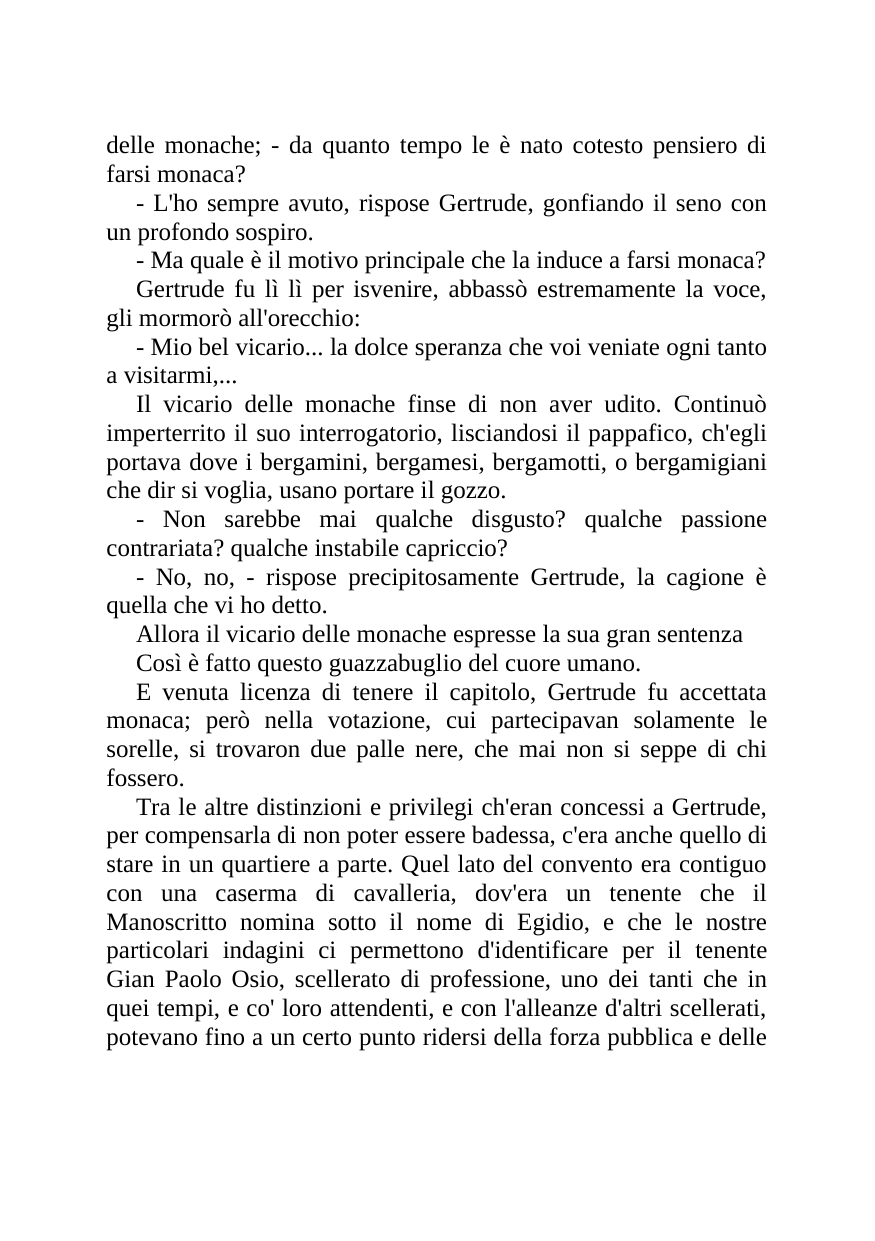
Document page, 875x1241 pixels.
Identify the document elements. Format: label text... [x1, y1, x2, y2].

text - Non sarebbe mai qualche disgusto? qualche passione contrariata? qualche instabile capriccio? [106, 504, 768, 562]
text - Mio bel vicario... la dolce speranza che voi veniate ogni tanto a visitarmi,... [106, 332, 768, 389]
text Allora il vicario delle monache espresse la sua gran sentenza [106, 619, 768, 648]
text Tra le altre distinzioni e privilegi ch'eran concessi a Gertrude, per compensarla di non poter essere badessa, c'era anche quello di stare in un quartiere a parte. Quel lato del convento era contiguo con una caserma di cavalleria, dov'era un tenente che il Manoscritto nomina sotto il nome di Egidio, e che le nostre particolari indagini ci permettono d'identificare per il tenente Gian Paolo Osio, scellerato di professione, uno dei tanti che in quei tempi, e co' loro attendenti, e con l'alleanze d'altri scellerati, potevano fino a un certo punto ridersi della forza pubblica e delle [106, 792, 768, 1050]
text - Ma quale è il motivo principale che la induce a farsi monaca? [106, 245, 768, 274]
text Il vicario delle monache finse di non aver udito. Continuò imperterrito il suo interrogatorio, lisciandosi il pappafico, ch'egli portava dove i bergamini, bergamesi, bergamotti, o bergamigiani che dir si voglia, usano portare il gozzo. [106, 389, 768, 504]
text E venuta licenza di tenere il capitolo, Gertrude fu accettata monaca; però nella votazione, cui partecipavan solamente le sorelle, si trovaron due palle nere, che mai non si seppe di chi fossero. [106, 677, 768, 792]
text - No, no, - rispose precipitosamente Gertrude, la cagione è quella che vi ho detto. [106, 562, 768, 619]
text - L'ho sempre avuto, rispose Gertrude, gonfiando il seno con un profondo sospiro. [106, 188, 768, 245]
text Gertrude fu lì lì per isvenire, abbassò estremamente la voce, gli mormorò all'orecchio: [106, 274, 768, 332]
text Così è fatto questo guazzabuglio del cuore umano. [106, 648, 768, 677]
text delle monache; - da quanto tempo le è nato cotesto pensiero di farsi monaca? [106, 130, 768, 188]
